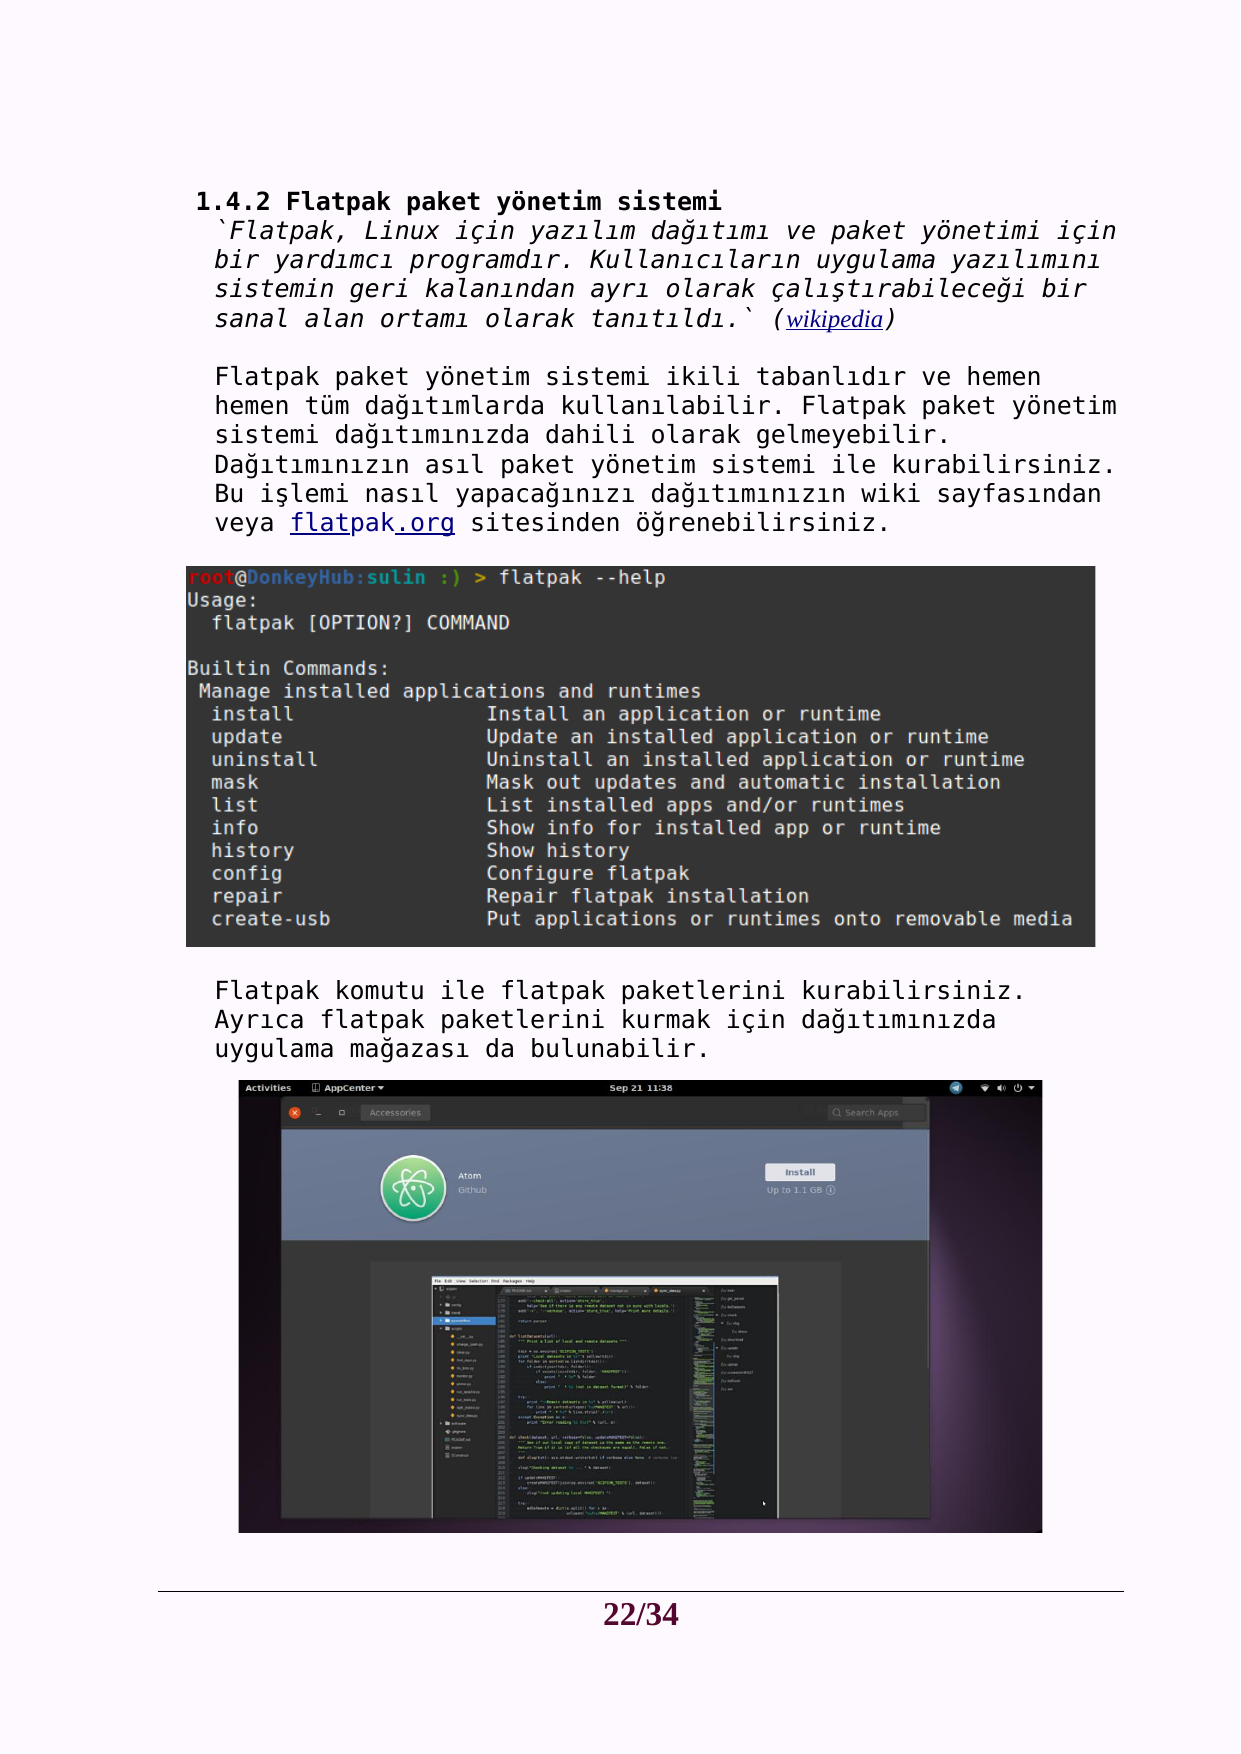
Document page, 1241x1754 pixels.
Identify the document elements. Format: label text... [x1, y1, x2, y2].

text 1.4.2 Flatpak paket yönetim sistemi [195, 187, 1124, 216]
picture [238, 1080, 1043, 1533]
text `Flatpak, Linux için yazılım dağıtımı ve paket yönetimi için bir yardımcı programdır. Kullanıcıların uygulama yazılımını sistemin geri kalanından ayrı olarak çalıştırabileceği bir sanal alan ortamı olarak tanıtıldı.` (wikipedia) [214, 216, 1124, 333]
picture [186, 566, 1096, 947]
text Flatpak paket yönetim sistemi ikili tabanlıdır ve hemen hemen tüm dağıtımlarda kullanılabilir. Flatpak paket yönetim sistemi dağıtımınızda dahili olarak gelmeyebilir. Dağıtımınızın asıl paket yönetim sistemi ile kurabilirsiniz. Bu işlemi nasıl yapacağınızı dağıtımınızın wiki sayfasından veya flatpak.org sitesinden öğrenebilirsiniz. [214, 362, 1124, 537]
text Flatpak komutu ile flatpak paketlerini kurabilirsiniz. Ayrıca flatpak paketlerini kurmak için dağıtımınızda uygulama mağazası da bulunabilir. [214, 947, 1124, 1063]
